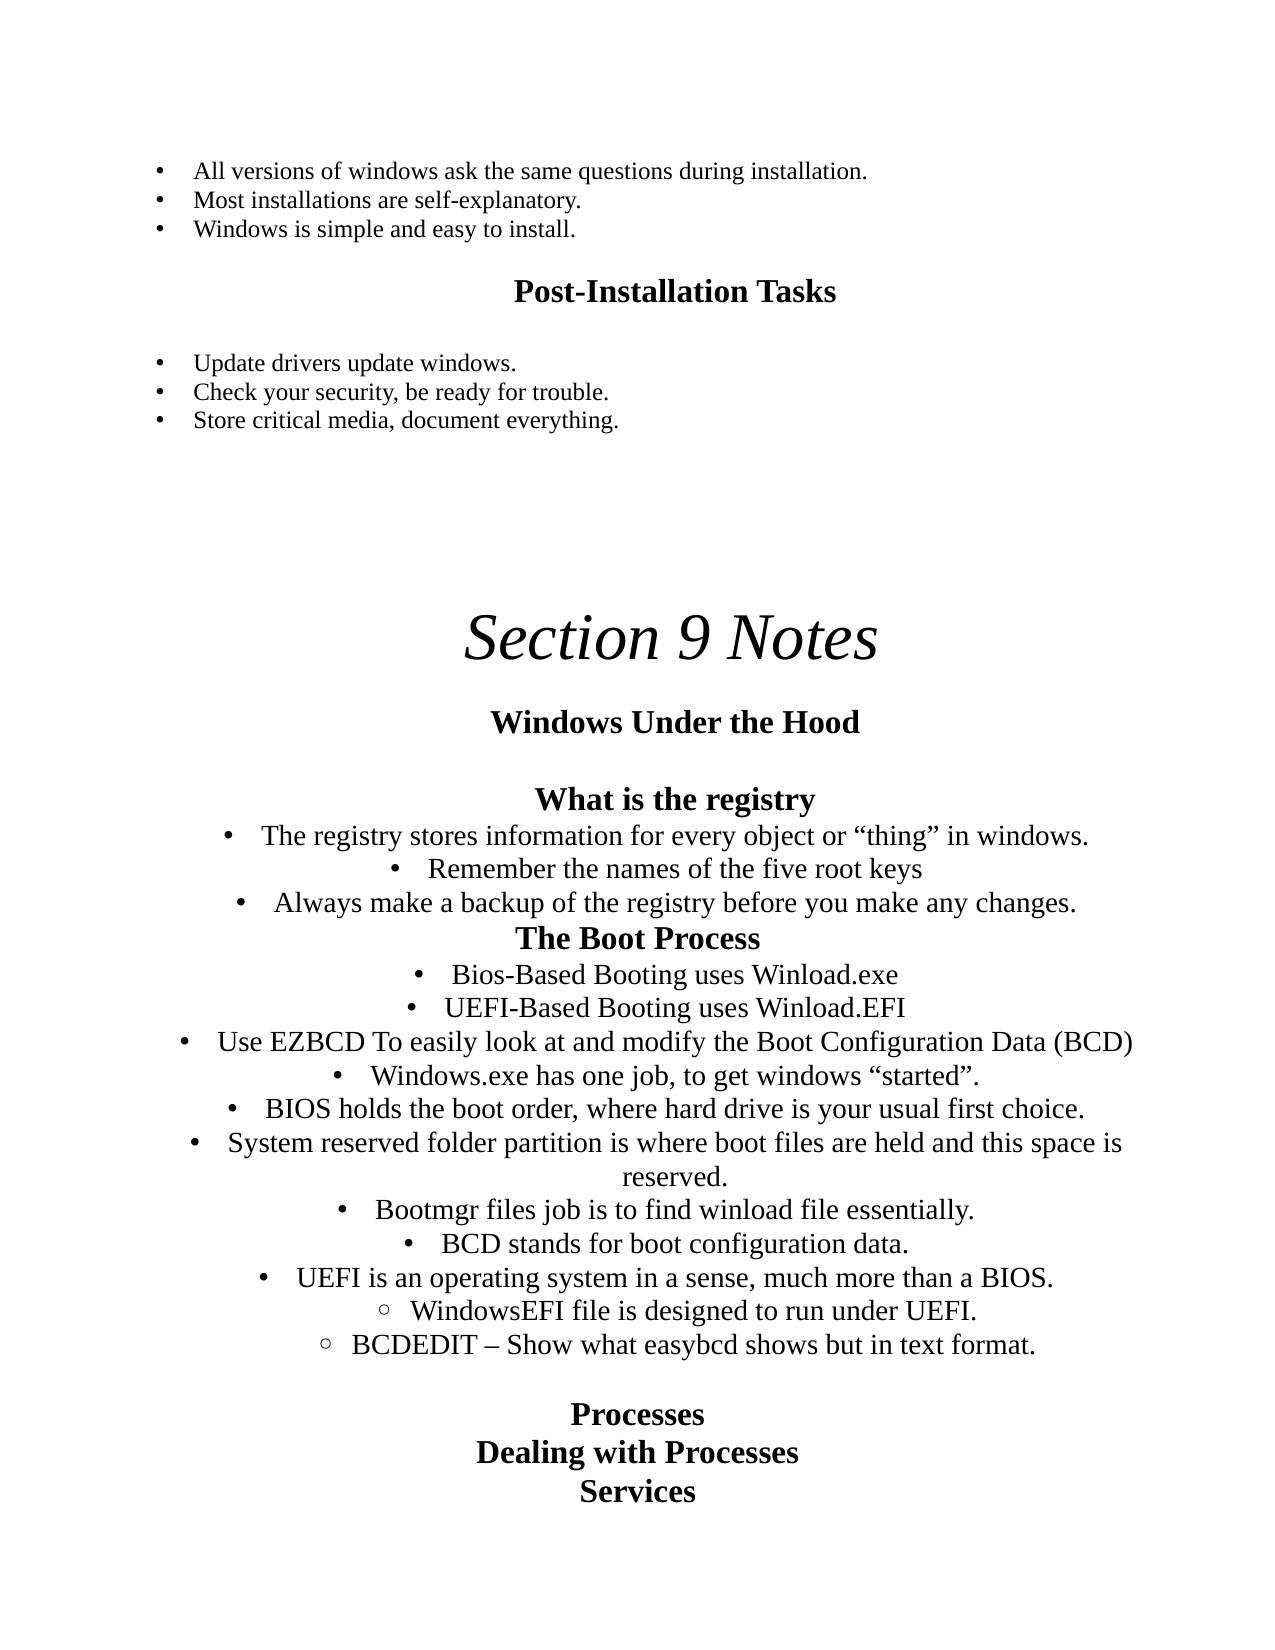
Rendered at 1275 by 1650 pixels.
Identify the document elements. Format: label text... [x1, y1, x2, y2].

text Dealing with Processes [118, 1432, 1157, 1471]
list The registry stores information for every object or “thing” in windows. [156, 818, 1157, 851]
list WindowsEFI file is designed to run under UEFI. [193, 1293, 1157, 1327]
list What is the registry [156, 779, 1157, 818]
list Always make a backup of the registry before you make any changes. [156, 885, 1157, 919]
list Windows is simple and easy to install. [156, 214, 1157, 243]
list UEFI is an operating system in a sense, much more than a BIOS. [156, 1260, 1157, 1293]
list System reserved folder partition is where boot files are held and this space is reserved. [156, 1125, 1157, 1192]
list Post-Installation Tasks [156, 271, 1157, 310]
list Most installations are self-explanatory. [156, 185, 1157, 214]
text Services [118, 1471, 1157, 1509]
list Update drivers update windows. [156, 348, 1157, 377]
list Bootmgr files job is to find winload file essentially. [156, 1192, 1157, 1226]
list BCD stands for boot configuration data. [156, 1226, 1157, 1260]
list Windows Under the Hood [156, 703, 1157, 741]
list Check your security, be ready for trouble. [156, 377, 1157, 406]
list BIOS holds the boot order, where hard drive is your usual first choice. [156, 1092, 1157, 1125]
text Processes [118, 1394, 1157, 1432]
list Windows.exe has one job, to get windows “started”. [156, 1058, 1157, 1092]
list BCDEDIT – Show what easybcd shows but in text format. [193, 1327, 1157, 1361]
list UEFI-Based Booting uses Winload.EFI [156, 991, 1157, 1024]
text The Boot Process [118, 919, 1157, 957]
list Use EZBCD To easily look at and modify the Boot Configuration Data (BCD) [156, 1024, 1157, 1058]
list Remember the names of the five root keys [156, 851, 1157, 885]
list Section 9 Notes [156, 597, 1157, 674]
list Bios-Based Booting uses Winload.exe [156, 957, 1157, 991]
list All versions of windows ask the same questions during installation. [156, 156, 1157, 185]
list Store critical media, document everything. [156, 406, 1157, 434]
